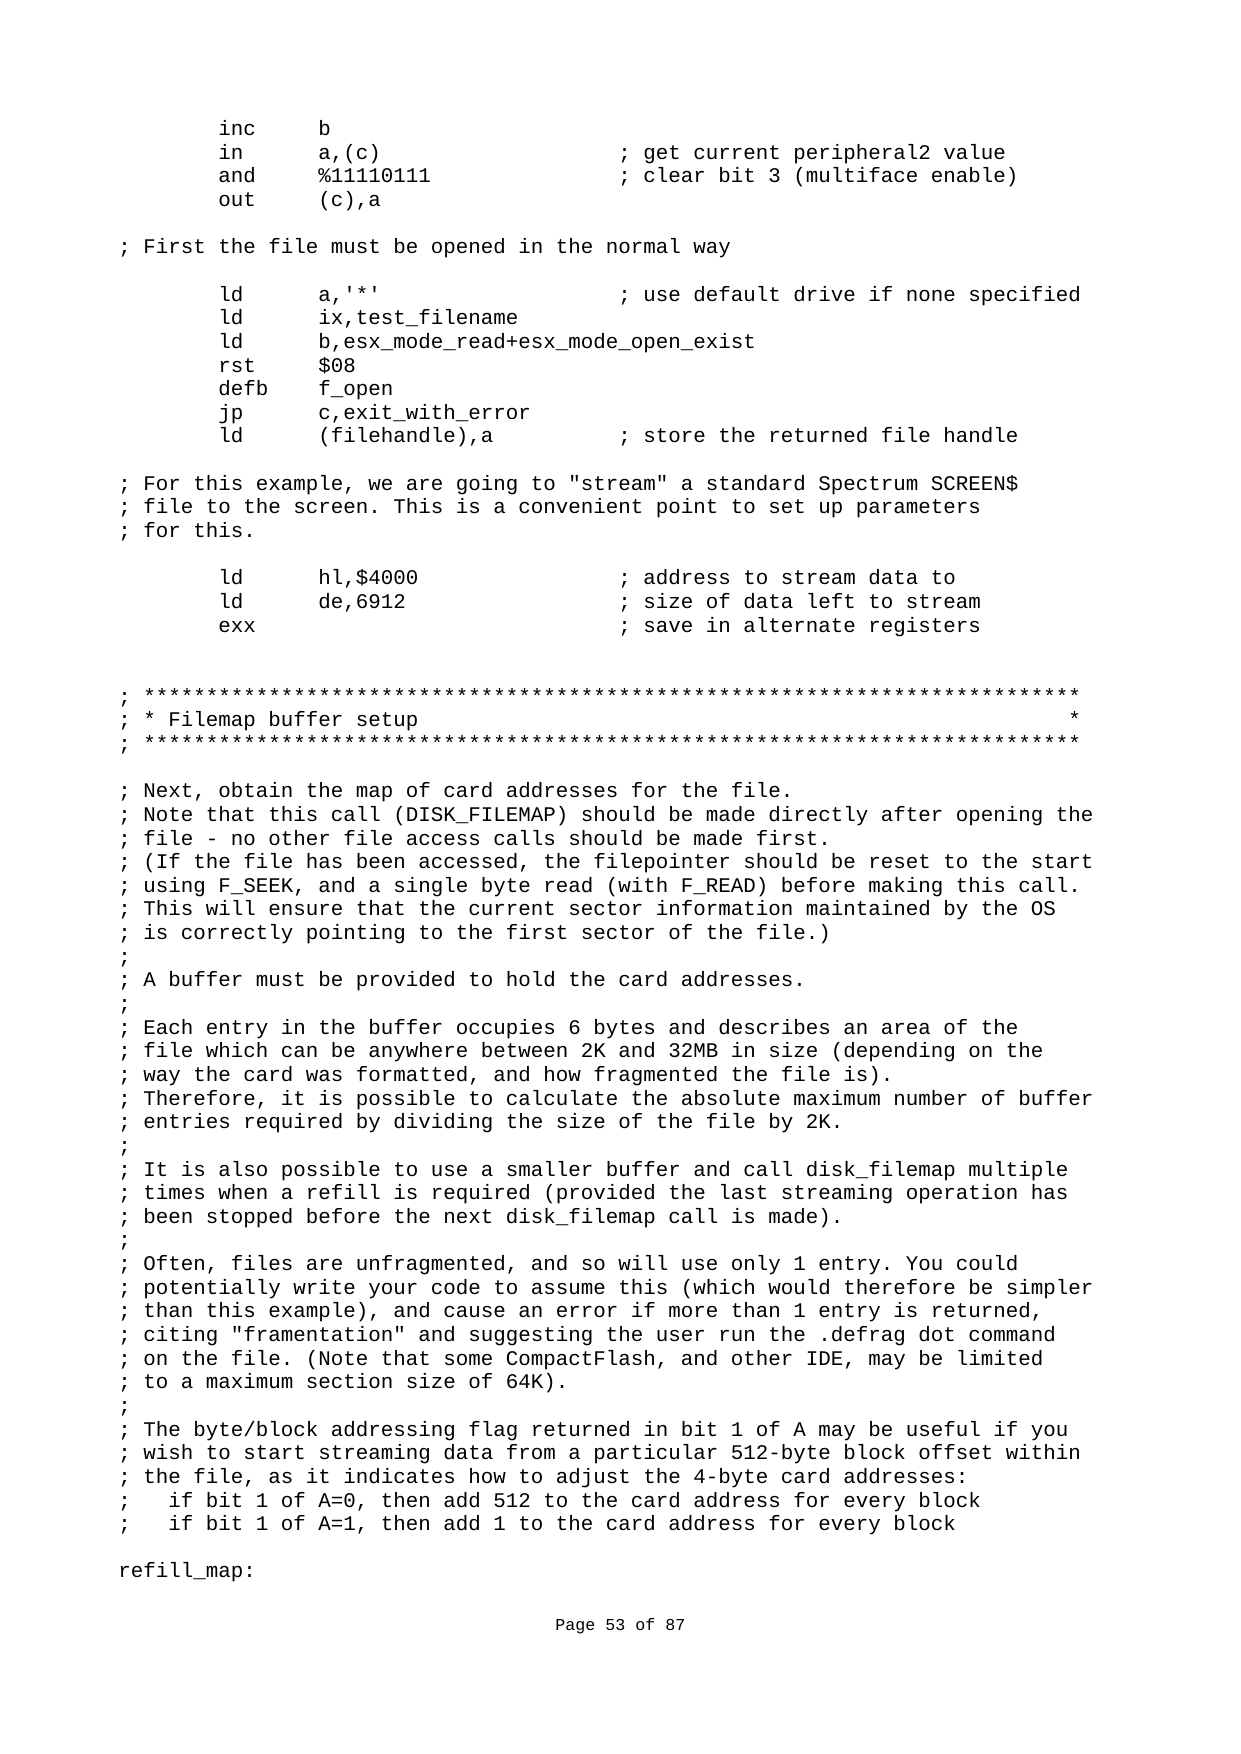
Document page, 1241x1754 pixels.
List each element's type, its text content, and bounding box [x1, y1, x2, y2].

text ; First the file must be opened in the normal way [118, 236, 1122, 260]
text ; *************************************************************************** [118, 686, 1122, 709]
text ; potentially write your code to assume this (which would therefore be simpler [118, 1277, 1122, 1300]
text in a,(c) ; get current peripheral2 value [118, 142, 1122, 165]
text ; file which can be anywhere between 2K and 32MB in size (depending on the [118, 1040, 1122, 1064]
text ; (If the file has been accessed, the filepointer should be reset to the start [118, 851, 1122, 875]
text ; file - no other file access calls should be made first. [118, 827, 1122, 851]
text rst $08 [118, 354, 1122, 378]
text ; Note that this call (DISK_FILEMAP) should be made directly after opening the [118, 804, 1122, 827]
text ; A buffer must be provided to hold the card addresses. [118, 969, 1122, 993]
text ; is correctly pointing to the first sector of the file.) [118, 922, 1122, 946]
text ; file to the screen. This is a convenient point to set up parameters [118, 496, 1122, 520]
text ld ix,test_filename [118, 307, 1122, 331]
text ; The byte/block addressing flag returned in bit 1 of A may be useful if you [118, 1419, 1122, 1442]
text ; [118, 1229, 1122, 1253]
text ; entries required by dividing the size of the file by 2K. [118, 1111, 1122, 1135]
text ; [118, 946, 1122, 969]
text ; Often, files are unfragmented, and so will use only 1 entry. You could [118, 1253, 1122, 1277]
text ; [118, 993, 1122, 1017]
text ; using F_SEEK, and a single byte read (with F_READ) before making this call. [118, 875, 1122, 898]
text ; It is also possible to use a smaller buffer and call disk_filemap multiple [118, 1158, 1122, 1182]
text ; if bit 1 of A=1, then add 1 to the card address for every block [118, 1513, 1122, 1537]
text ld a,'*' ; use default drive if none specified [118, 284, 1122, 307]
text ; times when a refill is required (provided the last streaming operation has [118, 1182, 1122, 1206]
text and %11110111 ; clear bit 3 (multiface enable) [118, 165, 1122, 189]
text ; on the file. (Note that some CompactFlash, and other IDE, may be limited [118, 1348, 1122, 1371]
text ; * Filemap buffer setup * [118, 709, 1122, 733]
text ld b,esx_mode_read+esx_mode_open_exist [118, 331, 1122, 354]
text ; [118, 1395, 1122, 1419]
text ; This will ensure that the current sector information maintained by the OS [118, 898, 1122, 922]
text inc b [118, 118, 1122, 142]
text ; way the card was formatted, and how fragmented the file is). [118, 1064, 1122, 1088]
text ; citing "framentation" and suggesting the user run the .defrag dot command [118, 1324, 1122, 1348]
text ; than this example), and cause an error if more than 1 entry is returned, [118, 1300, 1122, 1324]
text ld (filehandle),a ; store the returned file handle [118, 426, 1122, 449]
text ; Each entry in the buffer occupies 6 bytes and describes an area of the [118, 1017, 1122, 1040]
text ; For this example, we are going to "stream" a standard Spectrum SCREEN$ [118, 473, 1122, 496]
text ; [118, 1135, 1122, 1158]
text ; if bit 1 of A=0, then add 512 to the card address for every block [118, 1489, 1122, 1513]
text ; *************************************************************************** [118, 733, 1122, 757]
text ; to a maximum section size of 64K). [118, 1371, 1122, 1395]
text exx ; save in alternate registers [118, 615, 1122, 638]
text ld de,6912 ; size of data left to stream [118, 591, 1122, 615]
text defb f_open [118, 378, 1122, 402]
text refill_map: [118, 1561, 1122, 1584]
text ; the file, as it indicates how to adjust the 4-byte card addresses: [118, 1466, 1122, 1489]
text ; wish to start streaming data from a particular 512-byte block offset within [118, 1442, 1122, 1466]
text ; Therefore, it is possible to calculate the absolute maximum number of buffer [118, 1088, 1122, 1111]
text ; been stopped before the next disk_filemap call is made). [118, 1206, 1122, 1229]
text jp c,exit_with_error [118, 402, 1122, 426]
text ; for this. [118, 520, 1122, 544]
text ld hl,$4000 ; address to stream data to [118, 567, 1122, 591]
text ; Next, obtain the map of card addresses for the file. [118, 780, 1122, 804]
text out (c),a [118, 189, 1122, 213]
